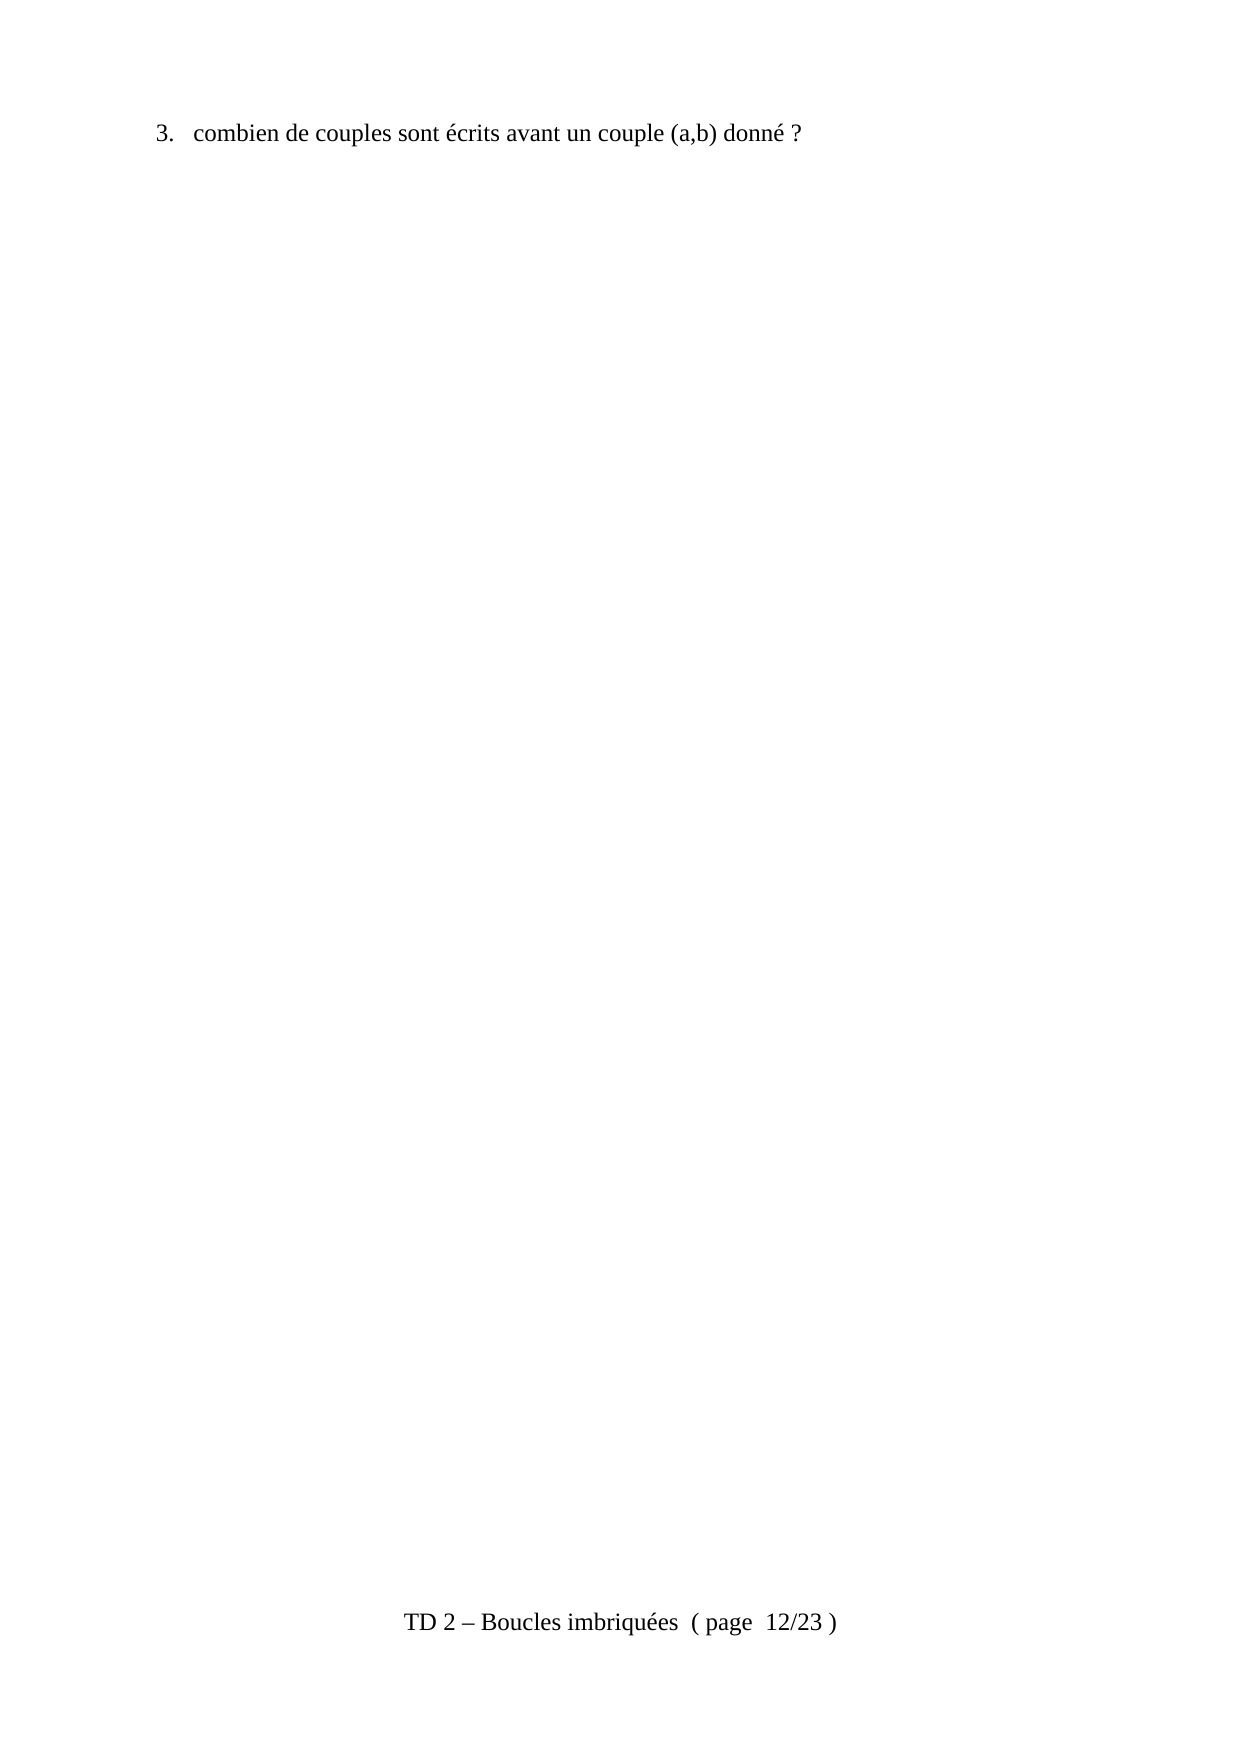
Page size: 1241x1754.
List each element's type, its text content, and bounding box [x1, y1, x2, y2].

list combien de couples sont écrits avant un couple (a,b) donné ? [156, 118, 1122, 147]
